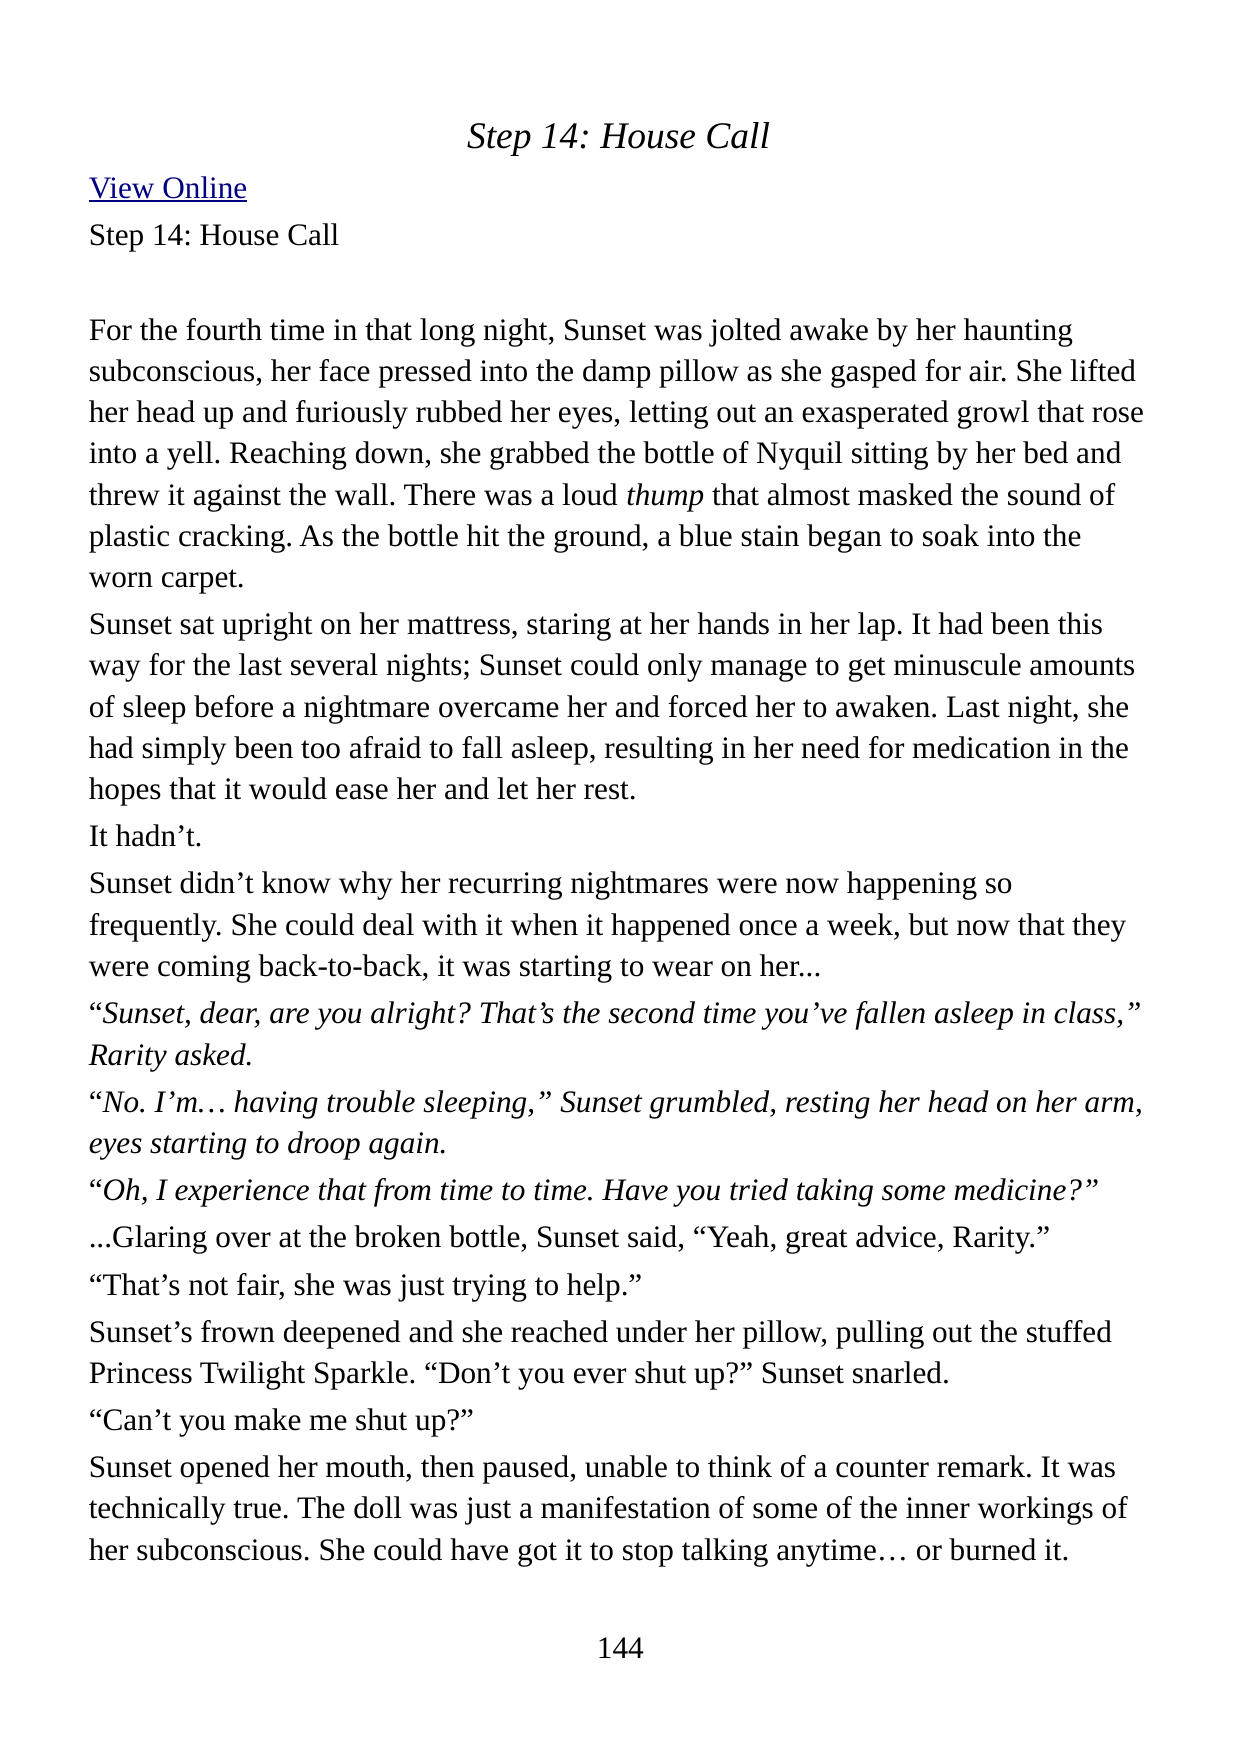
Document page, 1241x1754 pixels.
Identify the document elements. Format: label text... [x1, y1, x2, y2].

text “That’s not fair, she was just trying to help.” [88, 1266, 1152, 1302]
text For the fourth time in that long night, Sunset was jolted awake by her haunting subconscious, her face pressed into the damp pillow as she gasped for air. She lifted her head up and furiously rubbed her eyes, letting out an exasperated growl that rose into a yell. Reaching down, she grabbed the bottle of Nyquil sitting by her bed and threw it against the wall. There was a loud thump that almost masked the sound of plastic cracking. As the bottle hit the ground, a blue stain began to soak into the worn carpet. [88, 311, 1152, 594]
subtitle Step 14: House Call [88, 113, 1152, 157]
text Sunset opened her mouth, then paused, unable to think of a counter remark. It was technically true. The doll was just a manifestation of some of the inner workings of her subconscious. She could have got it to stop talking anytime… or burned it. [88, 1448, 1152, 1567]
text View Online [88, 169, 1152, 205]
text Step 14: House Call [88, 216, 1152, 252]
text “Sunset, dear, are you alright? That’s the second time you’ve fallen asleep in class,” Rarity asked. [88, 994, 1152, 1072]
text “Can’t you make me shut up?” [88, 1401, 1152, 1437]
text ...Glaring over at the broken bottle, Sunset said, “Yeah, great advice, Rarity.” [88, 1218, 1152, 1254]
text Sunset didn’t know why her recurring nightmares were now happening so frequently. She could deal with it when it happened once a week, but now that they were coming back-to-back, it was starting to wear on her... [88, 865, 1152, 983]
text “No. I’m… having trouble sleeping,” Sunset grumbled, resting her head on her arm, eyes starting to droop again. [88, 1083, 1152, 1160]
text “Oh, I experience that from time to time. Have you tried taking some medicine?” [88, 1171, 1152, 1207]
text Sunset sat upright on her mattress, staring at her hands in her lap. It had been this way for the last several nights; Sunset could only manage to get minuscule amounts of sleep before a nightmare overcame her and forced her to awaken. Last night, she had simply been too afraid to fall asleep, resulting in her need for medication in the hopes that it would ease her and let her rest. [88, 605, 1152, 806]
text Sunset’s frown deepened and she reached under her pillow, pulling out the stuffed Princess Twilight Sparkle. “Don’t you ever shut up?” Sunset snarled. [88, 1313, 1152, 1390]
text It hadn’t. [88, 818, 1152, 853]
